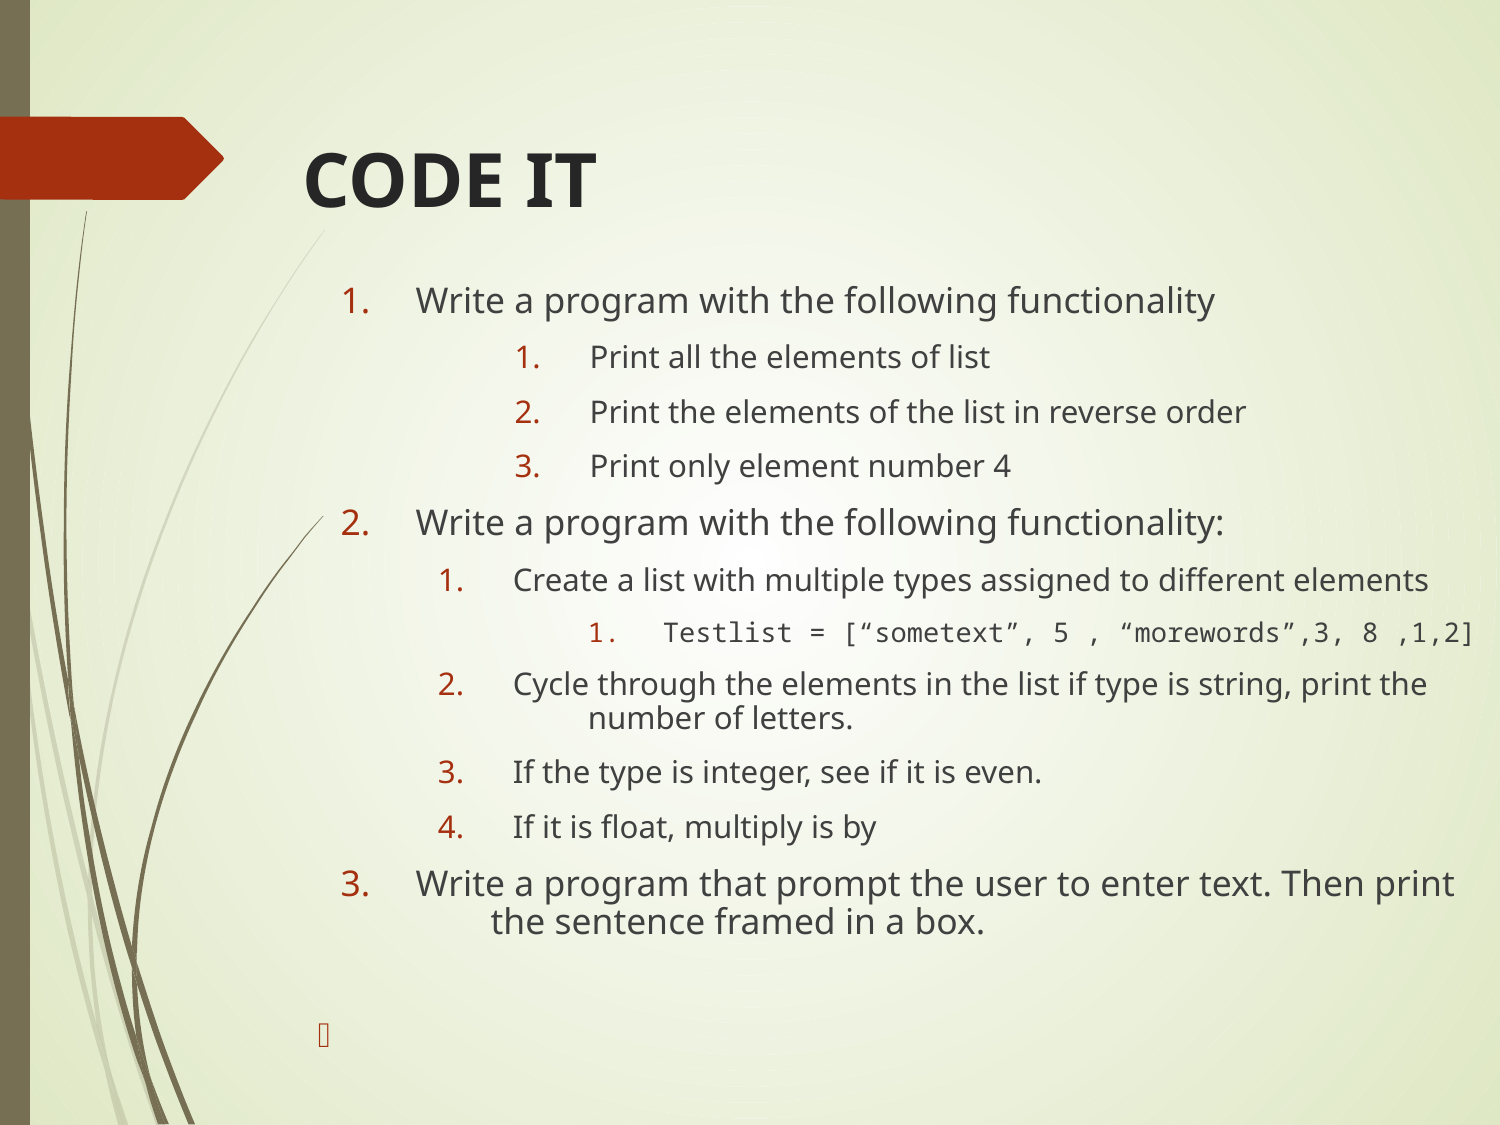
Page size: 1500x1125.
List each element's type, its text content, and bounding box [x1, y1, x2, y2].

title CODE IT [287, 125, 1440, 244]
list Write a program with the following functionality Print all the elements of list Print the elements of the list in reverse order Print only element number 4 Write a program with the following functionality: Create a list with multiple types assigned to different elements Testlist = [“sometext”, 5 , “morewords”,3, 8 ,1,2] Cycle through the elements in the list if type is string, print the number of letters. If the type is integer, see if it is even. If it is float, multiply is by Write a program that prompt the user to enter text. Then print the sentence framed in a box. [303, 275, 1495, 976]
